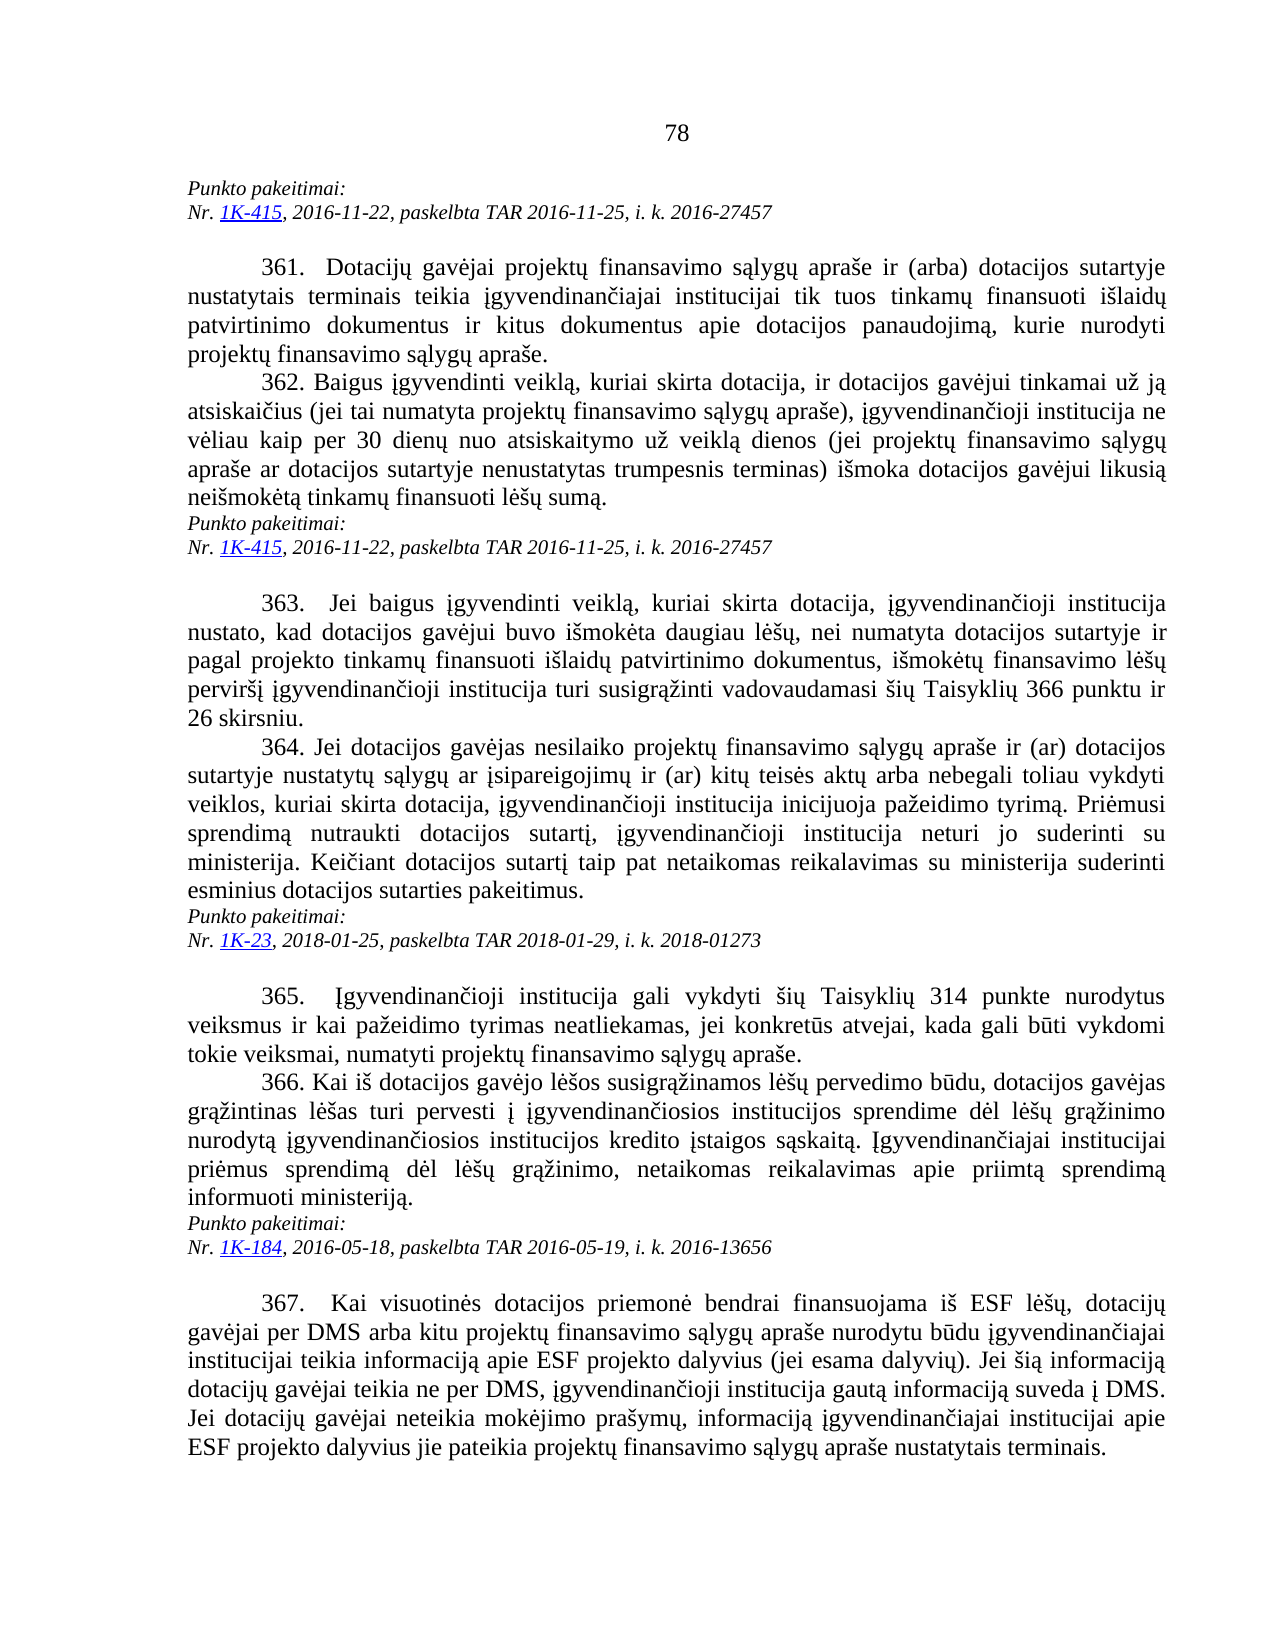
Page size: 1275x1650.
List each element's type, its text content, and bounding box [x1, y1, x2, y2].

text Nr. 1K-184, 2016-05-18, paskelbta TAR 2016-05-19, i. k. 2016-13656 [187, 1235, 1167, 1259]
text 362. Baigus įgyvendinti veiklą, kuriai skirta dotacija, ir dotacijos gavėjui tinkamai už ją atsiskaičius (jei tai numatyta projektų finansavimo sąlygų apraše), įgyvendinančioji institucija ne vėliau kaip per 30 dienų nuo atsiskaitymo už veiklą dienos (jei projektų finansavimo sąlygų apraše ar dotacijos sutartyje nenustatytas trumpesnis terminas) išmoka dotacijos gavėjui likusią neišmokėtą tinkamų finansuoti lėšų sumą. [187, 367, 1167, 511]
text Punkto pakeitimai: [187, 176, 1167, 200]
text Punkto pakeitimai: [187, 904, 1167, 928]
text Punkto pakeitimai: [187, 1211, 1167, 1235]
text 361. Dotacijų gavėjai projektų finansavimo sąlygų apraše ir (arba) dotacijos sutartyje nustatytais terminais teikia įgyvendinančiajai institucijai tik tuos tinkamų finansuoti išlaidų patvirtinimo dokumentus ir kitus dokumentus apie dotacijos panaudojimą, kurie nurodyti projektų finansavimo sąlygų apraše. [187, 252, 1167, 367]
text 367. Kai visuotinės dotacijos priemonė bendrai finansuojama iš ESF lėšų, dotacijų gavėjai per DMS arba kitu projektų finansavimo sąlygų apraše nurodytu būdu įgyvendinančiajai institucijai teikia informaciją apie ESF projekto dalyvius (jei esama dalyvių). Jei šią informaciją dotacijų gavėjai teikia ne per DMS, įgyvendinančioji institucija gautą informaciją suveda į DMS. Jei dotacijų gavėjai neteikia mokėjimo prašymų, informaciją įgyvendinančiajai institucijai apie ESF projekto dalyvius jie pateikia projektų finansavimo sąlygų apraše nustatytais terminais. [187, 1288, 1167, 1461]
text 363. Jei baigus įgyvendinti veiklą, kuriai skirta dotacija, įgyvendinančioji institucija nustato, kad dotacijos gavėjui buvo išmokėta daugiau lėšų, nei numatyta dotacijos sutartyje ir pagal projekto tinkamų finansuoti išlaidų patvirtinimo dokumentus, išmokėtų finansavimo lėšų perviršį įgyvendinančioji institucija turi susigrąžinti vadovaudamasi šių Taisyklių 366 punktu ir 26 skirsniu. [187, 588, 1167, 732]
text Punkto pakeitimai: [187, 511, 1167, 535]
text Nr. 1K-415, 2016-11-22, paskelbta TAR 2016-11-25, i. k. 2016-27457 [187, 535, 1167, 559]
text 365. Įgyvendinančioji institucija gali vykdyti šių Taisyklių 314 punkte nurodytus veiksmus ir kai pažeidimo tyrimas neatliekamas, jei konkretūs atvejai, kada gali būti vykdomi tokie veiksmai, numatyti projektų finansavimo sąlygų apraše. [187, 981, 1167, 1067]
text 364. Jei dotacijos gavėjas nesilaiko projektų finansavimo sąlygų apraše ir (ar) dotacijos sutartyje nustatytų sąlygų ar įsipareigojimų ir (ar) kitų teisės aktų arba nebegali toliau vykdyti veiklos, kuriai skirta dotacija, įgyvendinančioji institucija inicijuoja pažeidimo tyrimą. Priėmusi sprendimą nutraukti dotacijos sutartį, įgyvendinančioji institucija neturi jo suderinti su ministerija. Keičiant dotacijos sutartį taip pat netaikomas reikalavimas su ministerija suderinti esminius dotacijos sutarties pakeitimus. [187, 732, 1167, 904]
text Nr. 1K-23, 2018-01-25, paskelbta TAR 2018-01-29, i. k. 2018-01273 [187, 928, 1167, 952]
text 366. Kai iš dotacijos gavėjo lėšos susigrąžinamos lėšų pervedimo būdu, dotacijos gavėjas grąžintinas lėšas turi pervesti į įgyvendinančiosios institucijos sprendime dėl lėšų grąžinimo nurodytą įgyvendinančiosios institucijos kredito įstaigos sąskaitą. Įgyvendinančiajai institucijai priėmus sprendimą dėl lėšų grąžinimo, netaikomas reikalavimas apie priimtą sprendimą informuoti ministeriją. [187, 1067, 1167, 1211]
text Nr. 1K-415, 2016-11-22, paskelbta TAR 2016-11-25, i. k. 2016-27457 [187, 200, 1167, 224]
